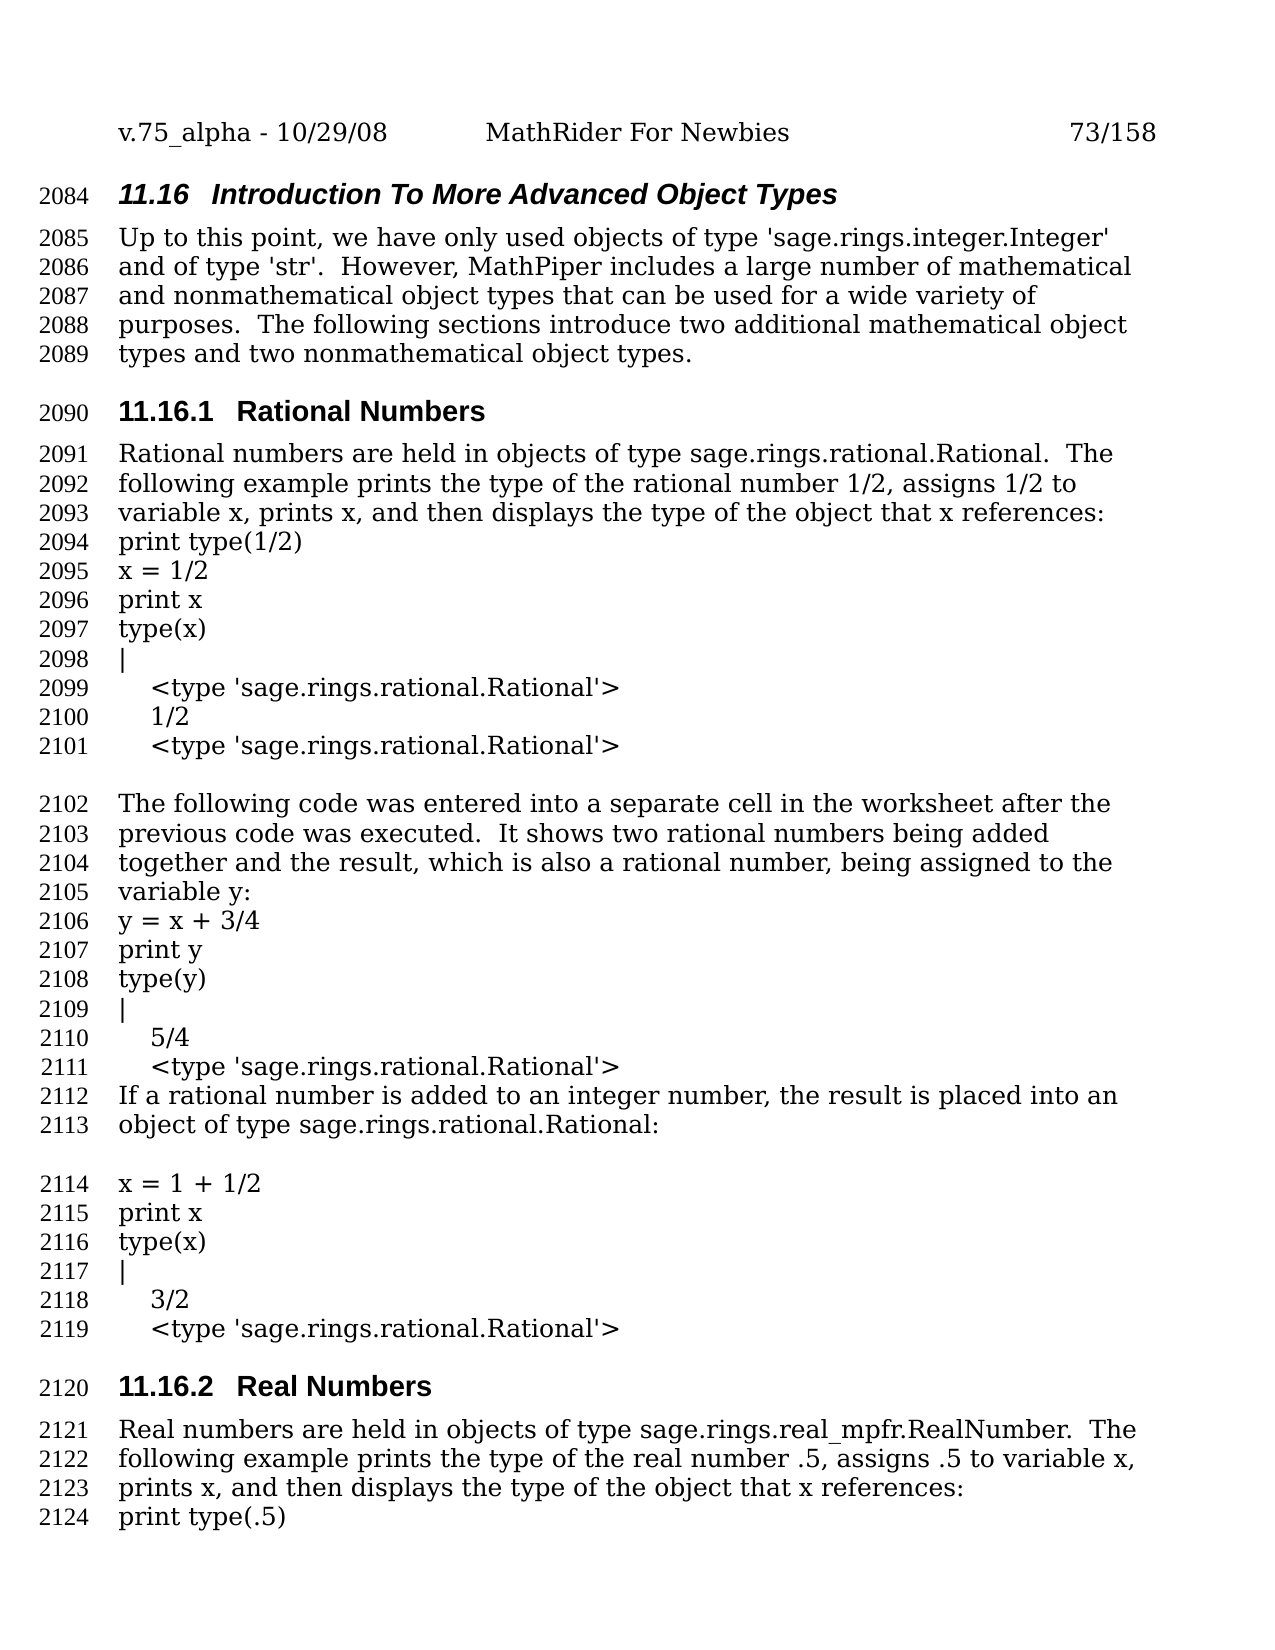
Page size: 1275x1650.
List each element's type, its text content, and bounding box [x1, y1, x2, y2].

text | [118, 994, 1157, 1023]
text print type(.5) [118, 1502, 1157, 1532]
text print type(1/2) [118, 527, 1157, 556]
text 3/2 [118, 1286, 1157, 1315]
text <type 'sage.rings.rational.Rational'> [118, 1315, 1157, 1344]
text <type 'sage.rings.rational.Rational'> [118, 1052, 1157, 1081]
text Rational numbers are held in objects of type sage.rings.rational.Rational. The following example prints the type of the rational number 1/2, assigns 1/2 to variable x, prints x, and then displays the type of the object that x references: [118, 440, 1157, 527]
text type(y) [118, 965, 1157, 994]
text print y [118, 936, 1157, 965]
text The following code was entered into a separate cell in the worksheet after the previous code was executed. It shows two rational numbers being added together and the result, which is also a rational number, being assigned to the variable y: [118, 790, 1157, 906]
subtitle Rational Numbers [118, 394, 1157, 427]
text If a rational number is added to an integer number, the result is placed into an object of type sage.rings.rational.Rational: [118, 1081, 1157, 1140]
text 5/4 [118, 1023, 1157, 1052]
text type(x) [118, 1227, 1157, 1256]
text 1/2 [118, 702, 1157, 731]
text print x [118, 586, 1157, 615]
subtitle Introduction To More Advanced Object Types [118, 177, 1157, 210]
text <type 'sage.rings.rational.Rational'> [118, 673, 1157, 702]
text x = 1/2 [118, 556, 1157, 586]
text Real numbers are held in objects of type sage.rings.real_mpfr.RealNumber. The following example prints the type of the real number .5, assigns .5 to variable x, prints x, and then displays the type of the object that x references: [118, 1415, 1157, 1502]
text y = x + 3/4 [118, 906, 1157, 936]
subtitle Real Numbers [118, 1369, 1157, 1402]
text type(x) [118, 615, 1157, 644]
text x = 1 + 1/2 [118, 1169, 1157, 1198]
text print x [118, 1198, 1157, 1227]
text | [118, 644, 1157, 673]
text | [118, 1256, 1157, 1286]
text Up to this point, we have only used objects of type 'sage.rings.integer.Integer' and of type 'str'. However, MathPiper includes a large number of mathematical and nonmathematical object types that can be used for a wide variety of purposes. The following sections introduce two additional mathematical object types and two nonmathematical object types. [118, 223, 1157, 369]
text <type 'sage.rings.rational.Rational'> [118, 731, 1157, 761]
